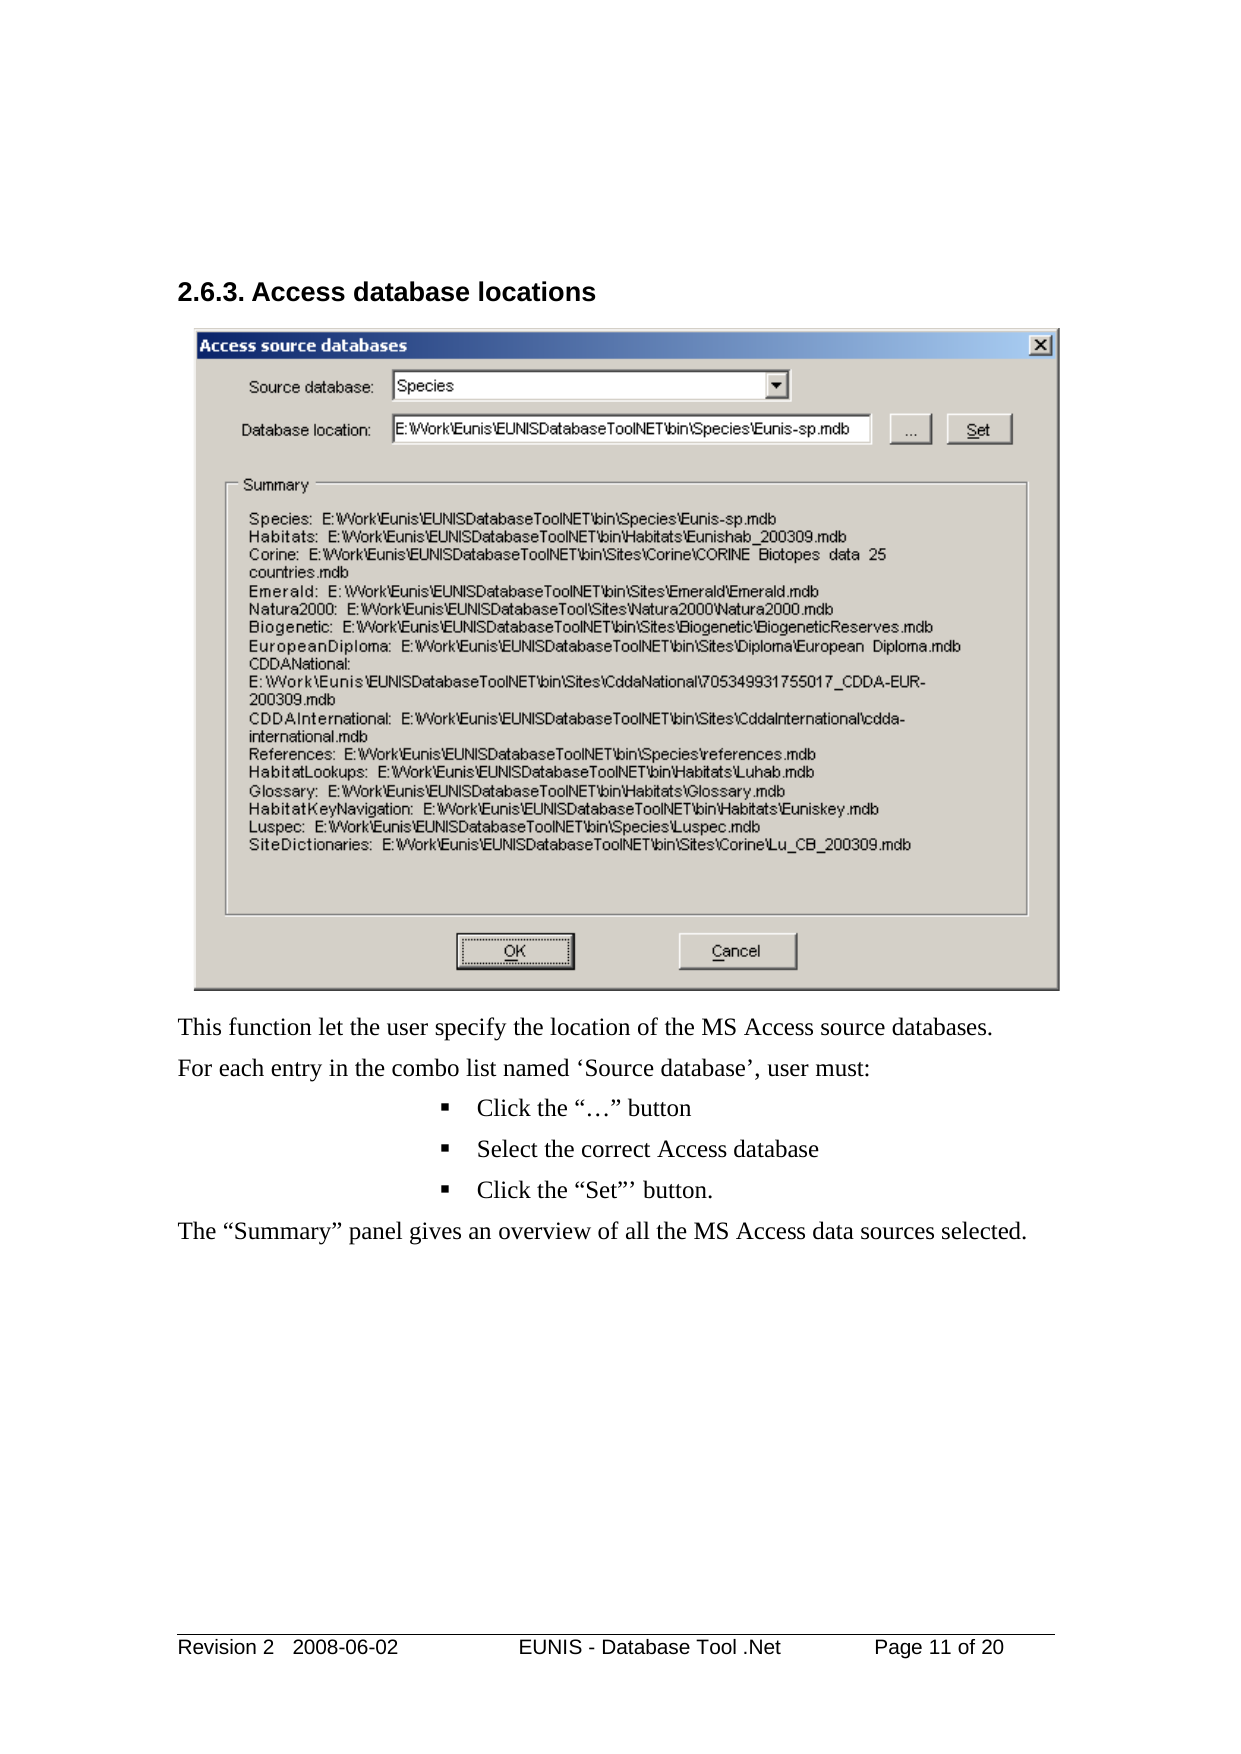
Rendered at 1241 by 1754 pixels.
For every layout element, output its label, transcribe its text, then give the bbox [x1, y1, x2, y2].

picture [193, 328, 1060, 991]
text The “Summary” panel gives an overview of all the MS Access data sources selected. [177, 1216, 1092, 1245]
text For each entry in the combo list named ‘Source database’, user must: [177, 1052, 1092, 1082]
list Click the “Set”’ button. [439, 1175, 1092, 1204]
list Select the correct Access database [439, 1134, 1092, 1163]
subtitle Access database locations [177, 276, 1092, 307]
list Click the “…” button [439, 1093, 1092, 1122]
text This function let the user specify the location of the MS Access source databases. [177, 1012, 1092, 1041]
